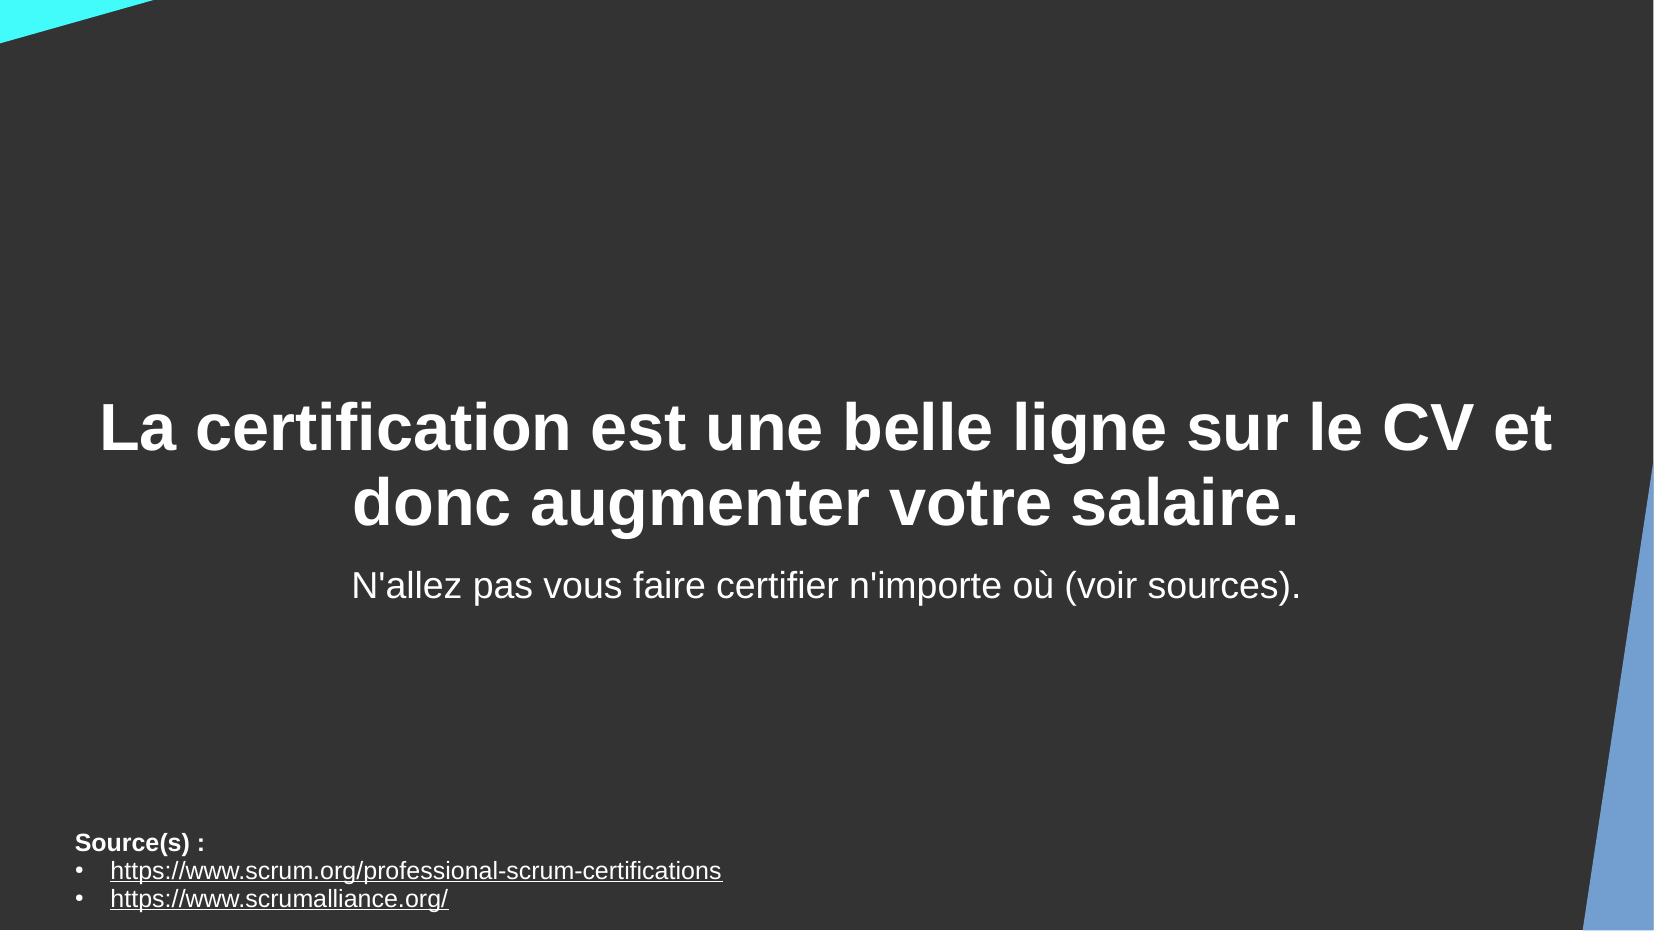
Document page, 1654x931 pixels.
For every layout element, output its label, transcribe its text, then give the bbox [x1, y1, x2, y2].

text_box N'allez pas vous faire certifier n'importe où (voir sources). [194, 557, 1459, 615]
text_box Source(s) : https://www.scrum.org/professional-scrum-certifications https://www.scrumalliance.org/ [60, 821, 1546, 921]
text_box [0, 0, 154, 44]
title La certification est une belle ligne sur le CV et donc augmenter votre salaire. [31, 367, 1622, 563]
text_box [1582, 456, 1654, 931]
